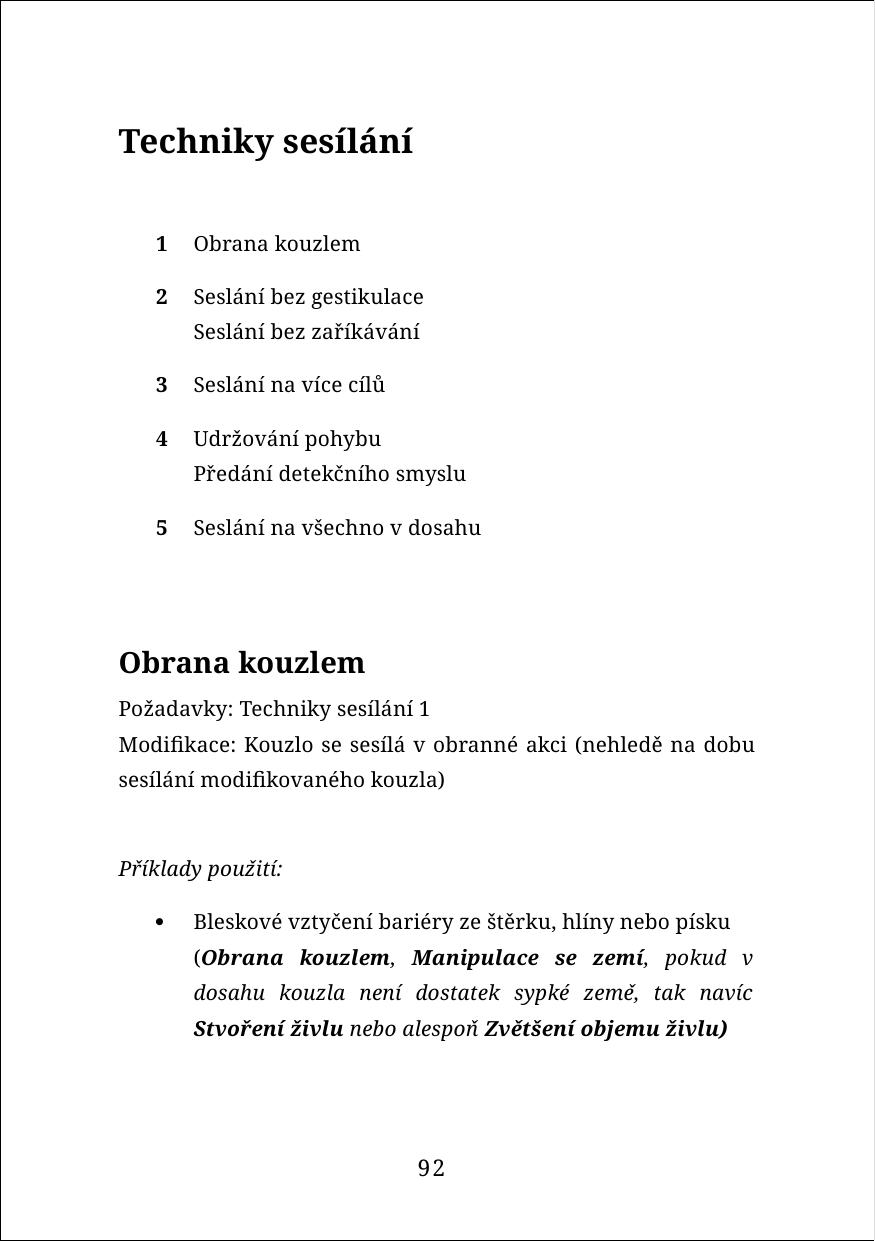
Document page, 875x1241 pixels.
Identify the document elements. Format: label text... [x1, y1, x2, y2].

list Udržování pohybu Předání detekčního smyslu [156, 424, 756, 488]
text Požadavky: Techniky sesílání 1 Modifikace: Kouzlo se sesílá v obranné akci (nehledě na dobu sesílání modifikovaného kouzla) [118, 694, 756, 829]
list Seslání bez gestikulace Seslání bez zaříkávání [156, 282, 756, 346]
list Bleskové vztyčení bariéry ze štěrku, hlíny nebo písku (Obrana kouzlem, Manipulace se zemí, pokud v dosahu kouzla není dostatek sypké země, tak navíc Stvoření živlu nebo alespoň Zvětšení objemu živlu) [156, 907, 756, 1042]
text Příklady použití: [118, 854, 756, 882]
list Seslání na všechno v dosahu [156, 513, 756, 541]
list Seslání na více cílů [156, 371, 756, 399]
subtitle Techniky sesílání [118, 118, 756, 164]
subtitle Obrana kouzlem [118, 643, 756, 682]
list Obrana kouzlem [156, 229, 756, 257]
